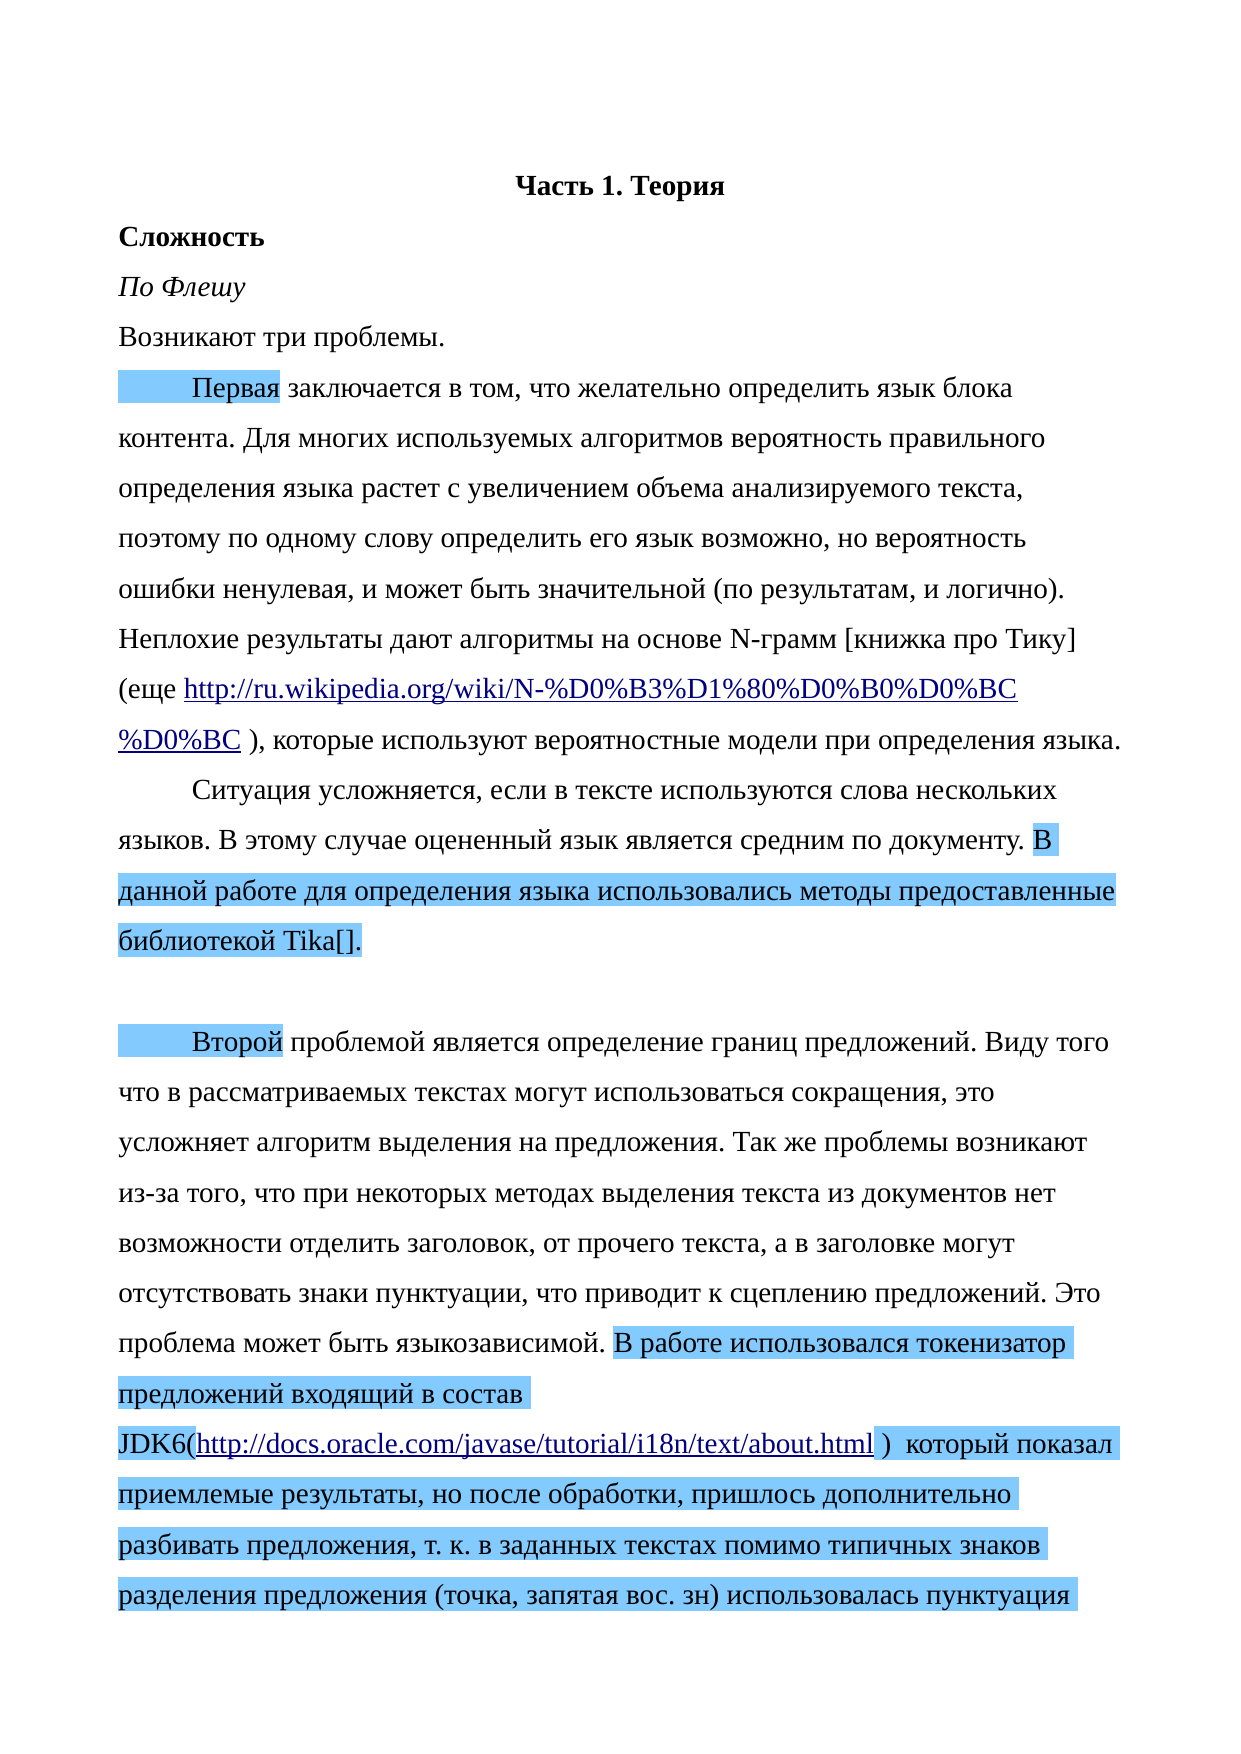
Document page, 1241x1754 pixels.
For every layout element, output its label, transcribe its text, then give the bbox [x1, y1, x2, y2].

text Первая заключается в том, что желательно определить язык блока контента. Для многих используемых алгоритмов вероятность правильного определения языка растет с увеличением объема анализируемого текста, поэтому по одному слову определить его язык возможно, но вероятность ошибки ненулевая, и может быть значительной (по результатам, и логично). Неплохие результаты дают алгоритмы на основе N-грамм [книжка про Тику](еще http://ru.wikipedia.org/wiki/N-%D0%B3%D1%80%D0%B0%D0%BC%D0%BC ), которые используют вероятностные модели при определения языка. [118, 370, 1122, 755]
text По Флешу [118, 269, 1122, 303]
text Часть 1. Теория [118, 168, 1122, 202]
text Второй проблемой является определение границ предложений. Виду того что в рассматриваемых текстах могут использоваться сокращения, это усложняет алгоритм выделения на предложения. Так же проблемы возникают из-за того, что при некоторых методах выделения текста из документов нет возможности отделить заголовок, от прочего текста, а в заголовке могут отсутствовать знаки пунктуации, что приводит к сцеплению предложений. Это проблема может быть языкозависимой. В работе использовался токенизатор предложений входящий в состав JDK6(http://docs.oracle.com/javase/tutorial/i18n/text/about.html ) который показал приемлемые результаты, но после обработки, пришлось дополнительно разбивать предложения, т. к. в заданных текстах помимо типичных знаков разделения предложения (точка, запятая вос. зн) использовалась пунктуация [118, 1024, 1122, 1611]
text Возникают три проблемы. [118, 319, 1122, 353]
text Сложность [118, 219, 1122, 252]
text Ситуация усложняется, если в тексте используются слова нескольких языков. В этому случае оцененный язык является средним по документу. В данной работе для определения языка использовались методы предоставленные библиотекой Tika[]. [118, 772, 1122, 957]
